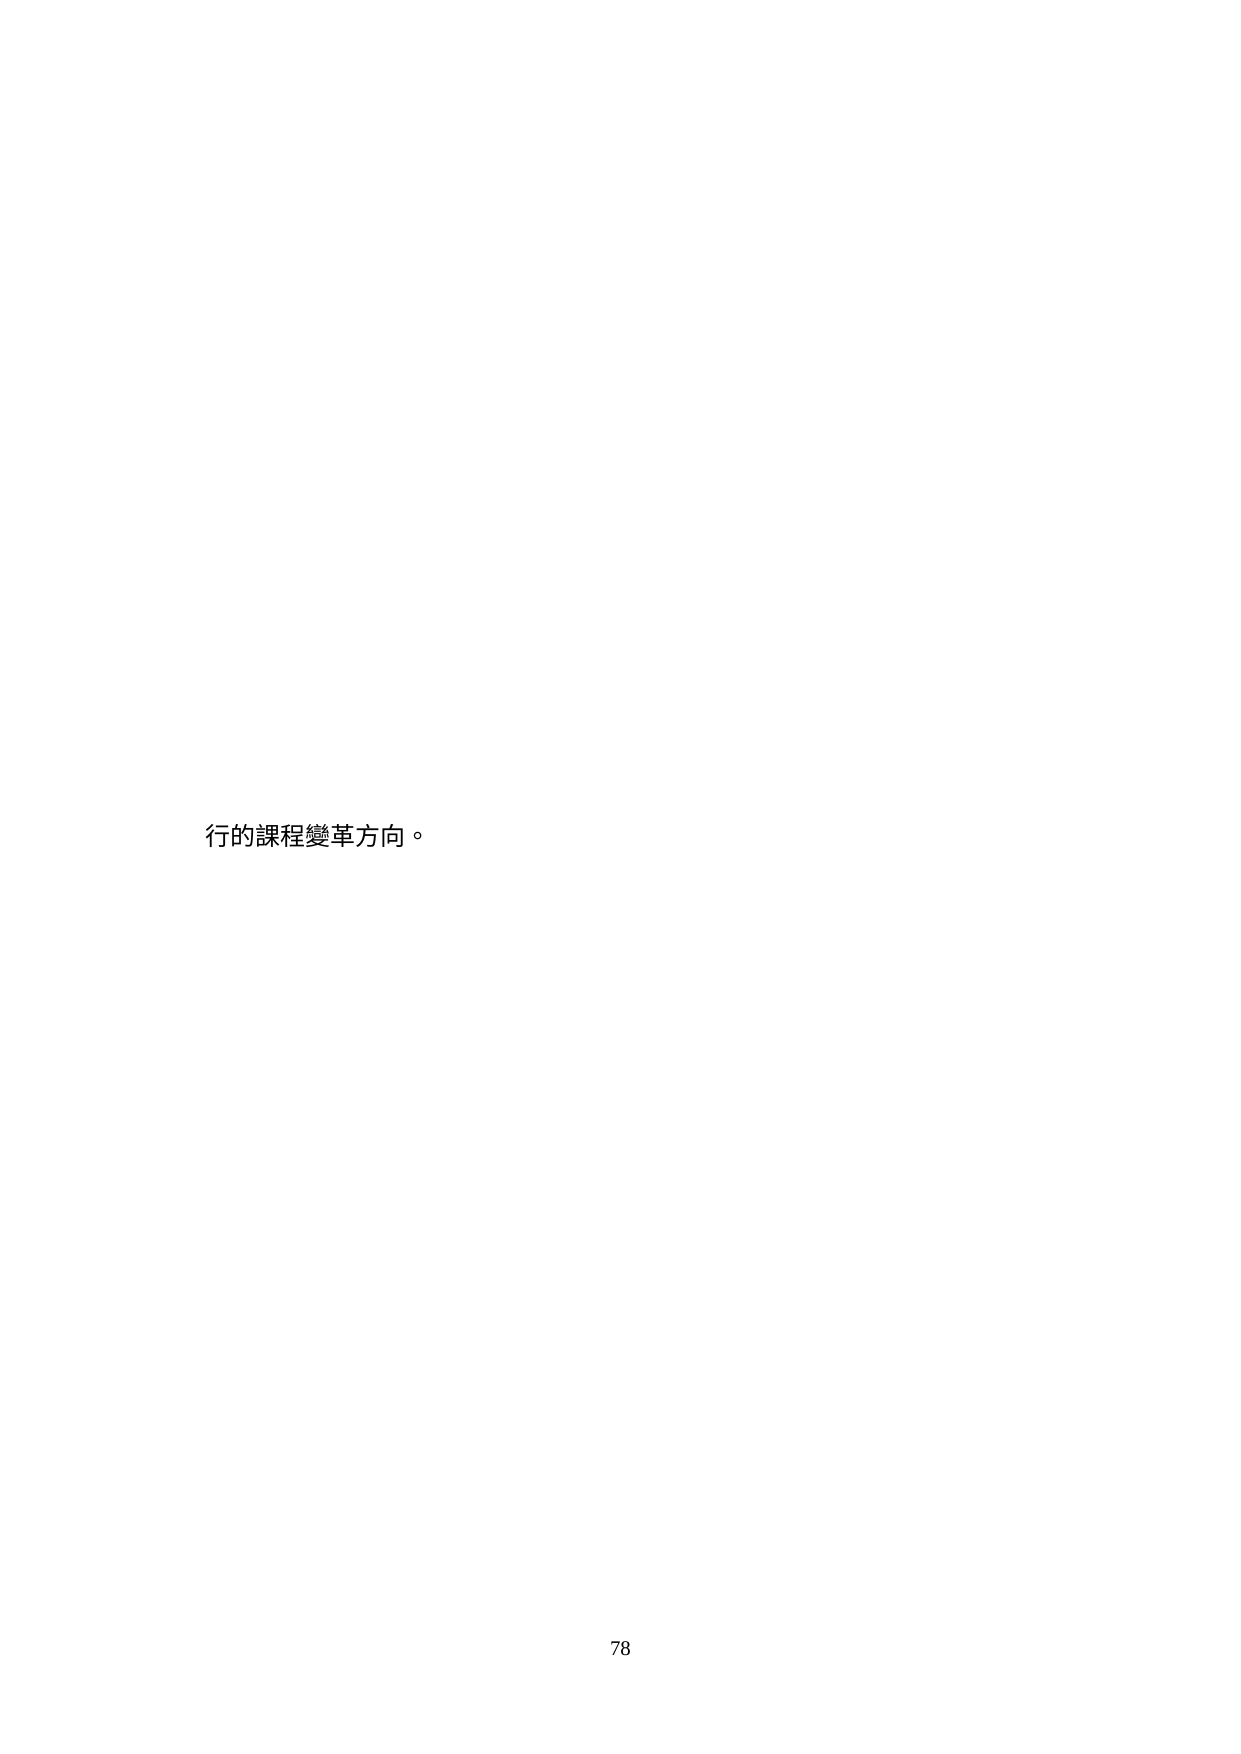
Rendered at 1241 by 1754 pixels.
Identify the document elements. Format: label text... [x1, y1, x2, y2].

list 行的課程變革方向。 [118, 816, 1122, 852]
